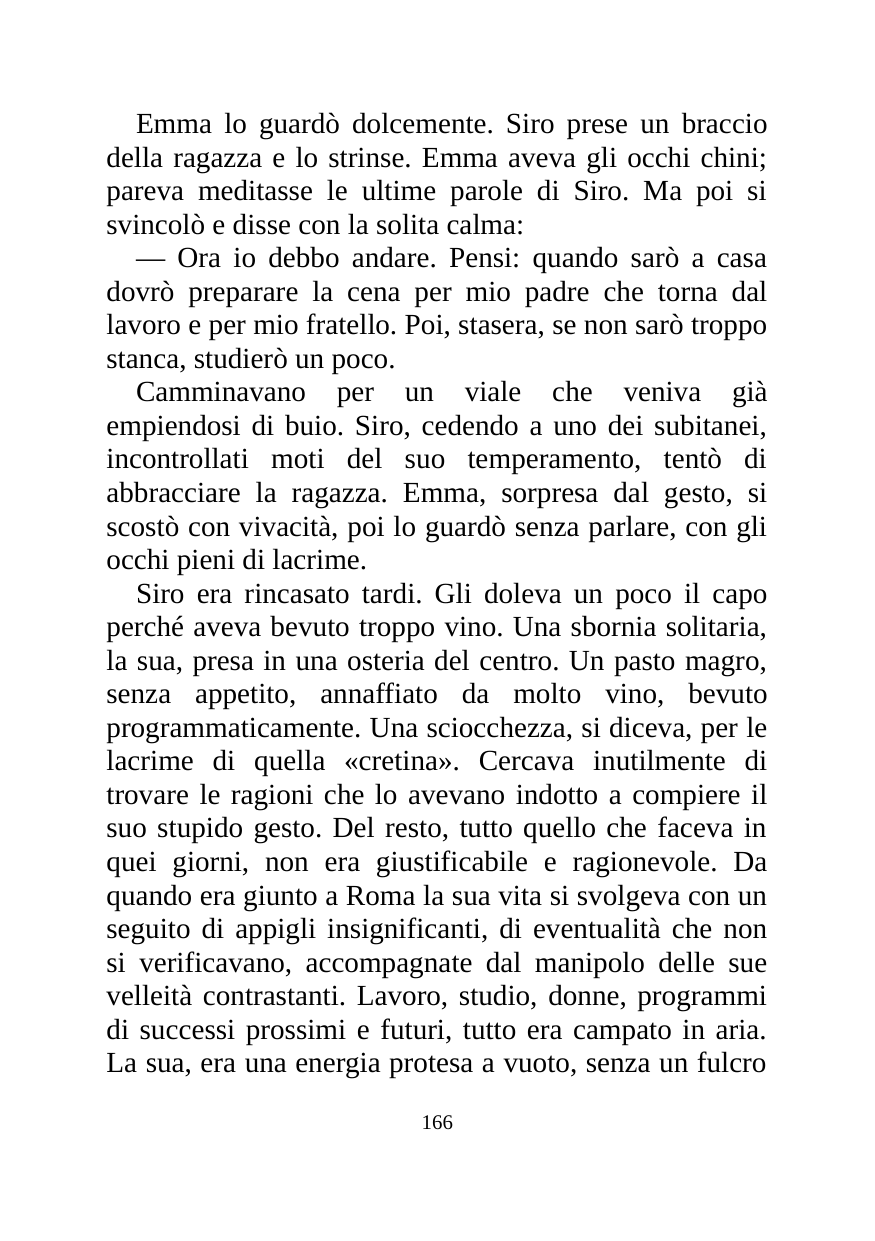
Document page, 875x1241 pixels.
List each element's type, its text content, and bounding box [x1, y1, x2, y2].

text Camminavano per un viale che veniva già empiendosi di buio. Siro, cedendo a uno dei subitanei, incontrollati moti del suo temperamento, tentò di abbracciare la ragazza. Emma, sorpresa dal gesto, si scostò con vivacità, poi lo guardò senza parlare, con gli occhi pieni di lacrime. [106, 374, 768, 576]
text Siro era rincasato tardi. Gli doleva un poco il capo perché aveva bevuto troppo vino. Una sbornia solitaria, la sua, presa in una osteria del centro. Un pasto magro, senza appetito, annaffiato da molto vino, bevuto programmaticamente. Una sciocchezza, si diceva, per le lacrime di quella «cretina». Cercava inutilmente di trovare le ragioni che lo avevano indotto a compiere il suo stupido gesto. Del resto, tutto quello che faceva in quei giorni, non era giustificabile e ragionevole. Da quando era giunto a Roma la sua vita si svolgeva con un seguito di appigli insignificanti, di eventualità che non si verificavano, accompagnate dal manipolo delle sue velleità contrastanti. Lavoro, studio, donne, programmi di successi prossimi e futuri, tutto era campato in aria. La sua, era una energia protesa a vuoto, senza un fulcro [106, 576, 768, 1079]
text — Ora io debbo andare. Pensi: quando sarò a casa dovrò preparare la cena per mio padre che torna dal lavoro e per mio fratello. Poi, stasera, se non sarò troppo stanca, studierò un poco. [106, 240, 768, 374]
text Emma lo guardò dolcemente. Siro prese un braccio della ragazza e lo strinse. Emma aveva gli occhi chini; pareva meditasse le ultime parole di Siro. Ma poi si svincolò e disse con la solita calma: [106, 106, 768, 240]
